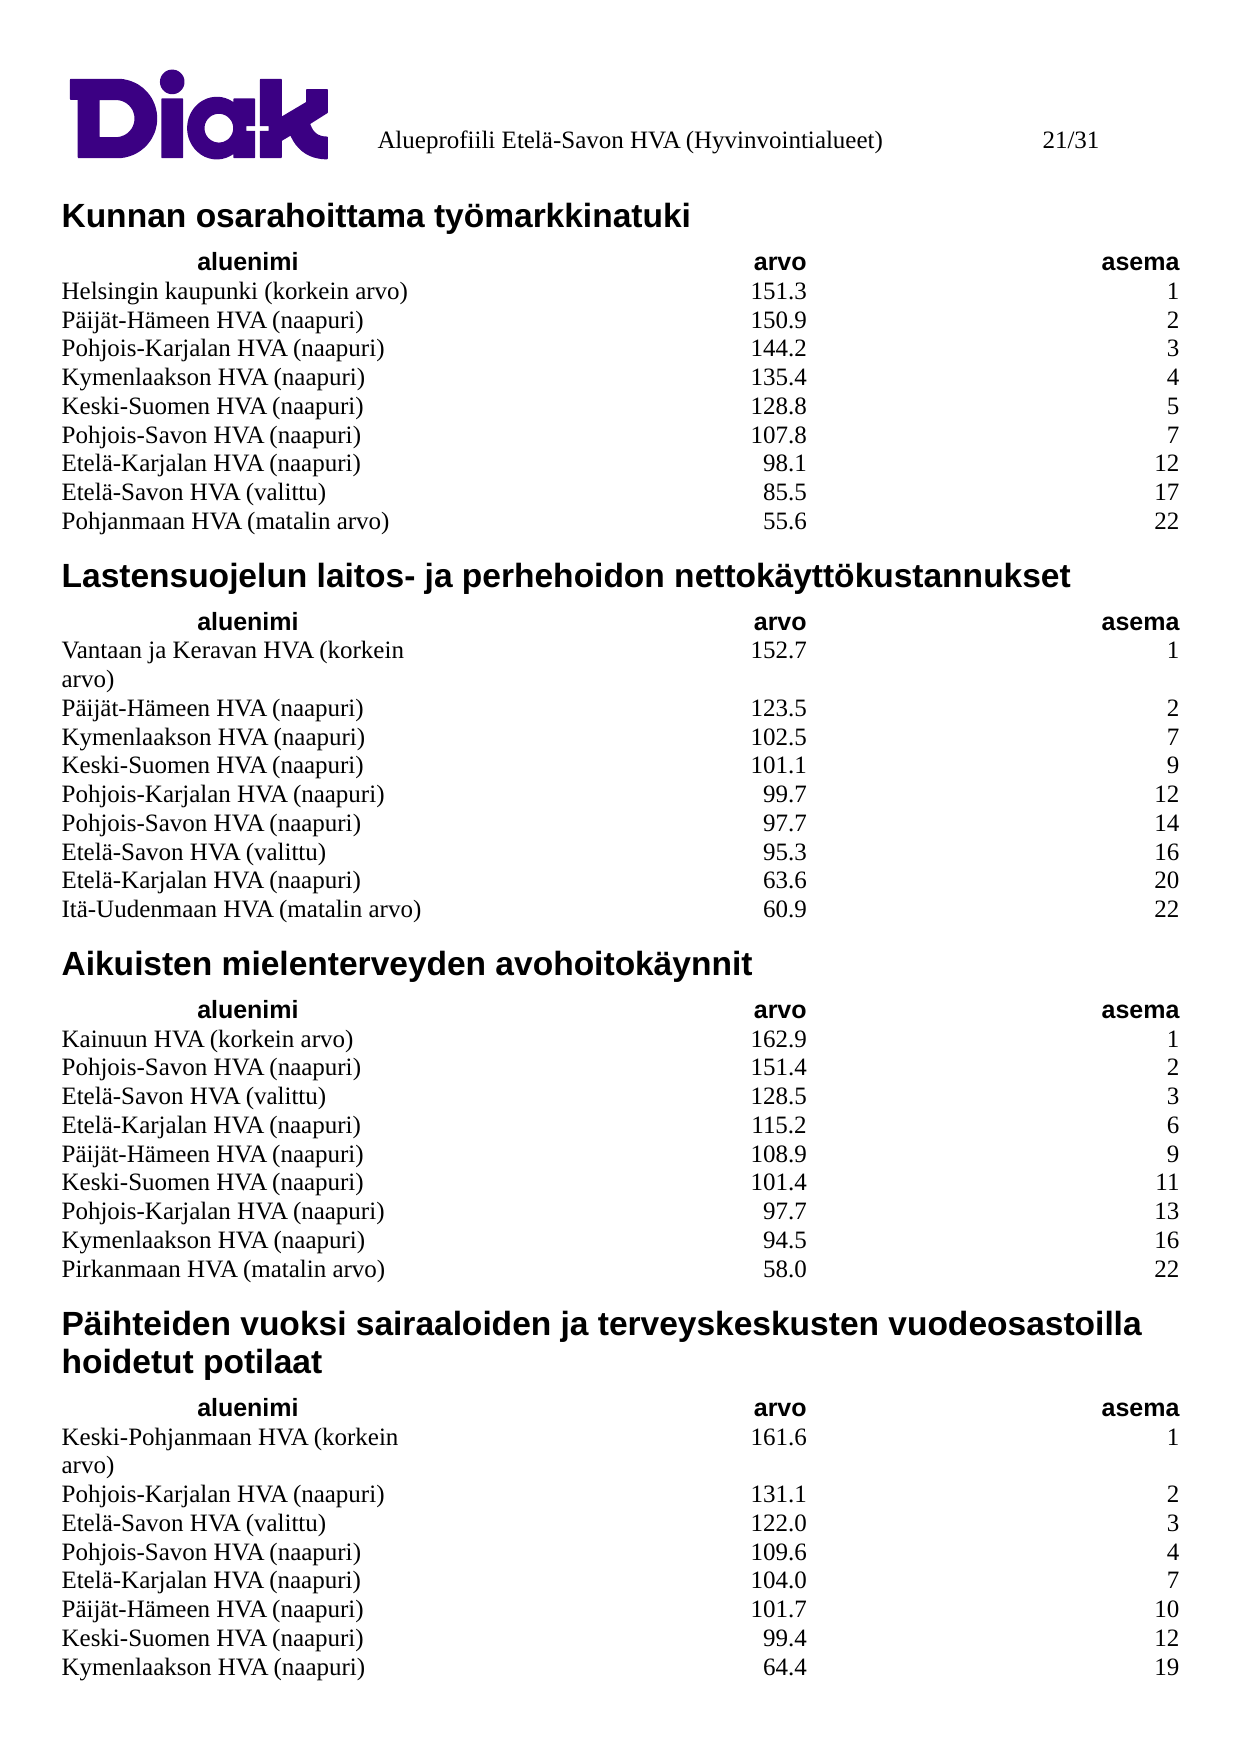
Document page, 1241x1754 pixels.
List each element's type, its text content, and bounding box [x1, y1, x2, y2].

table_cell 5 [806, 391, 1179, 420]
table_cell Pohjois-Savon HVA (naapuri) [61, 1053, 434, 1081]
table_cell 95.3 [434, 837, 806, 866]
table_cell 161.6 [434, 1422, 806, 1479]
table_cell 108.9 [434, 1139, 806, 1167]
table_cell 107.8 [434, 420, 806, 448]
table_cell Päijät-Hämeen HVA (naapuri) [61, 305, 434, 333]
table_cell 102.5 [434, 722, 806, 751]
table_cell 58.0 [434, 1254, 806, 1282]
table_cell 60.9 [434, 894, 806, 923]
table_cell Päijät-Hämeen HVA (naapuri) [61, 1139, 434, 1167]
table_cell 3 [806, 334, 1179, 362]
table_cell 6 [806, 1110, 1179, 1139]
table_cell 128.8 [434, 391, 806, 420]
table_cell Pohjois-Karjalan HVA (naapuri) [61, 1479, 434, 1508]
table_header arvo [434, 1393, 806, 1422]
table_cell 12 [806, 779, 1179, 808]
table_cell Keski-Suomen HVA (naapuri) [61, 1623, 434, 1652]
table_cell 12 [806, 449, 1179, 477]
table_cell 122.0 [434, 1508, 806, 1537]
subtitle Lastensuojelun laitos- ja perhehoidon nettokäyttökustannukset [61, 556, 1179, 594]
table_header aluenimi [61, 607, 434, 636]
table_cell 144.2 [434, 334, 806, 362]
table_cell 13 [806, 1196, 1179, 1225]
table_cell 64.4 [434, 1652, 806, 1681]
table_cell 17 [806, 477, 1179, 506]
table_cell Kainuun HVA (korkein arvo) [61, 1024, 434, 1052]
table_cell Kymenlaakson HVA (naapuri) [61, 362, 434, 391]
table_cell 9 [806, 1139, 1179, 1167]
table_cell Keski-Pohjanmaan HVA (korkein arvo) [61, 1422, 434, 1479]
table_cell 85.5 [434, 477, 806, 506]
table_cell 2 [806, 1479, 1179, 1508]
table_cell 3 [806, 1081, 1179, 1110]
table_cell Pohjois-Savon HVA (naapuri) [61, 1537, 434, 1566]
table_cell Pirkanmaan HVA (matalin arvo) [61, 1254, 434, 1282]
table_cell 7 [806, 1566, 1179, 1594]
table_cell Itä-Uudenmaan HVA (matalin arvo) [61, 894, 434, 923]
table_header asema [806, 247, 1179, 276]
subtitle Päihteiden vuoksi sairaaloiden ja terveyskeskusten vuodeosastoilla hoidetut potilaat [61, 1303, 1179, 1381]
table_cell 101.7 [434, 1594, 806, 1623]
table_cell 3 [806, 1508, 1179, 1537]
table_cell 151.3 [434, 276, 806, 305]
table_header asema [806, 995, 1179, 1024]
table_cell 16 [806, 837, 1179, 866]
table_cell 98.1 [434, 449, 806, 477]
table_cell Keski-Suomen HVA (naapuri) [61, 391, 434, 420]
table_cell 151.4 [434, 1053, 806, 1081]
table_cell Etelä-Karjalan HVA (naapuri) [61, 1566, 434, 1594]
table_cell 4 [806, 1537, 1179, 1566]
table_cell 16 [806, 1225, 1179, 1254]
table_cell 22 [806, 1254, 1179, 1282]
table_cell 2 [806, 693, 1179, 722]
table_cell 20 [806, 866, 1179, 894]
table_cell 2 [806, 1053, 1179, 1081]
table_cell Kymenlaakson HVA (naapuri) [61, 722, 434, 751]
subtitle Kunnan osarahoittama työmarkkinatuki [61, 196, 1179, 235]
table_cell 14 [806, 808, 1179, 837]
table_cell 7 [806, 420, 1179, 448]
table_cell Etelä-Savon HVA (valittu) [61, 1081, 434, 1110]
table_cell 9 [806, 751, 1179, 779]
table_cell 11 [806, 1168, 1179, 1196]
table_cell Helsingin kaupunki (korkein arvo) [61, 276, 434, 305]
table_cell 12 [806, 1623, 1179, 1652]
table_cell Pohjois-Karjalan HVA (naapuri) [61, 779, 434, 808]
table_cell 63.6 [434, 866, 806, 894]
table_cell 99.7 [434, 779, 806, 808]
table_cell Etelä-Karjalan HVA (naapuri) [61, 449, 434, 477]
table_cell 101.1 [434, 751, 806, 779]
table_cell Keski-Suomen HVA (naapuri) [61, 751, 434, 779]
table_cell 1 [806, 1422, 1179, 1479]
table_cell 4 [806, 362, 1179, 391]
table_cell 97.7 [434, 1196, 806, 1225]
table_cell Kymenlaakson HVA (naapuri) [61, 1652, 434, 1681]
table_cell Etelä-Savon HVA (valittu) [61, 837, 434, 866]
table_cell 2 [806, 305, 1179, 333]
table_cell 128.5 [434, 1081, 806, 1110]
table_cell 7 [806, 722, 1179, 751]
table_cell Etelä-Savon HVA (valittu) [61, 1508, 434, 1537]
table_header aluenimi [61, 247, 434, 276]
table_cell 150.9 [434, 305, 806, 333]
table_cell 162.9 [434, 1024, 806, 1052]
table_header arvo [434, 995, 806, 1024]
table_cell 1 [806, 276, 1179, 305]
table_cell Päijät-Hämeen HVA (naapuri) [61, 1594, 434, 1623]
table_cell 135.4 [434, 362, 806, 391]
table_header aluenimi [61, 1393, 434, 1422]
table_cell Pohjois-Karjalan HVA (naapuri) [61, 1196, 434, 1225]
table_header aluenimi [61, 995, 434, 1024]
table_header arvo [434, 607, 806, 636]
table_cell 22 [806, 894, 1179, 923]
table_cell 101.4 [434, 1168, 806, 1196]
table_cell Etelä-Savon HVA (valittu) [61, 477, 434, 506]
table_cell 115.2 [434, 1110, 806, 1139]
table_cell 19 [806, 1652, 1179, 1681]
table_cell Kymenlaakson HVA (naapuri) [61, 1225, 434, 1254]
table_cell Pohjois-Karjalan HVA (naapuri) [61, 334, 434, 362]
table_header asema [806, 1393, 1179, 1422]
table_cell 99.4 [434, 1623, 806, 1652]
table_cell 131.1 [434, 1479, 806, 1508]
table_cell Päijät-Hämeen HVA (naapuri) [61, 693, 434, 722]
table_cell 55.6 [434, 506, 806, 535]
table_cell 10 [806, 1594, 1179, 1623]
table_cell 1 [806, 636, 1179, 693]
table_cell Etelä-Karjalan HVA (naapuri) [61, 1110, 434, 1139]
table_cell 22 [806, 506, 1179, 535]
table_cell 1 [806, 1024, 1179, 1052]
table_cell 152.7 [434, 636, 806, 693]
table_header asema [806, 607, 1179, 636]
table_cell Pohjanmaan HVA (matalin arvo) [61, 506, 434, 535]
table_cell 97.7 [434, 808, 806, 837]
table_cell 94.5 [434, 1225, 806, 1254]
subtitle Aikuisten mielenterveyden avohoitokäynnit [61, 944, 1179, 982]
table_header arvo [434, 247, 806, 276]
table_cell Pohjois-Savon HVA (naapuri) [61, 420, 434, 448]
table_cell Vantaan ja Keravan HVA (korkein arvo) [61, 636, 434, 693]
table_cell 109.6 [434, 1537, 806, 1566]
table_cell Keski-Suomen HVA (naapuri) [61, 1168, 434, 1196]
table_cell Pohjois-Savon HVA (naapuri) [61, 808, 434, 837]
table_cell Etelä-Karjalan HVA (naapuri) [61, 866, 434, 894]
table_cell 104.0 [434, 1566, 806, 1594]
table_cell 123.5 [434, 693, 806, 722]
